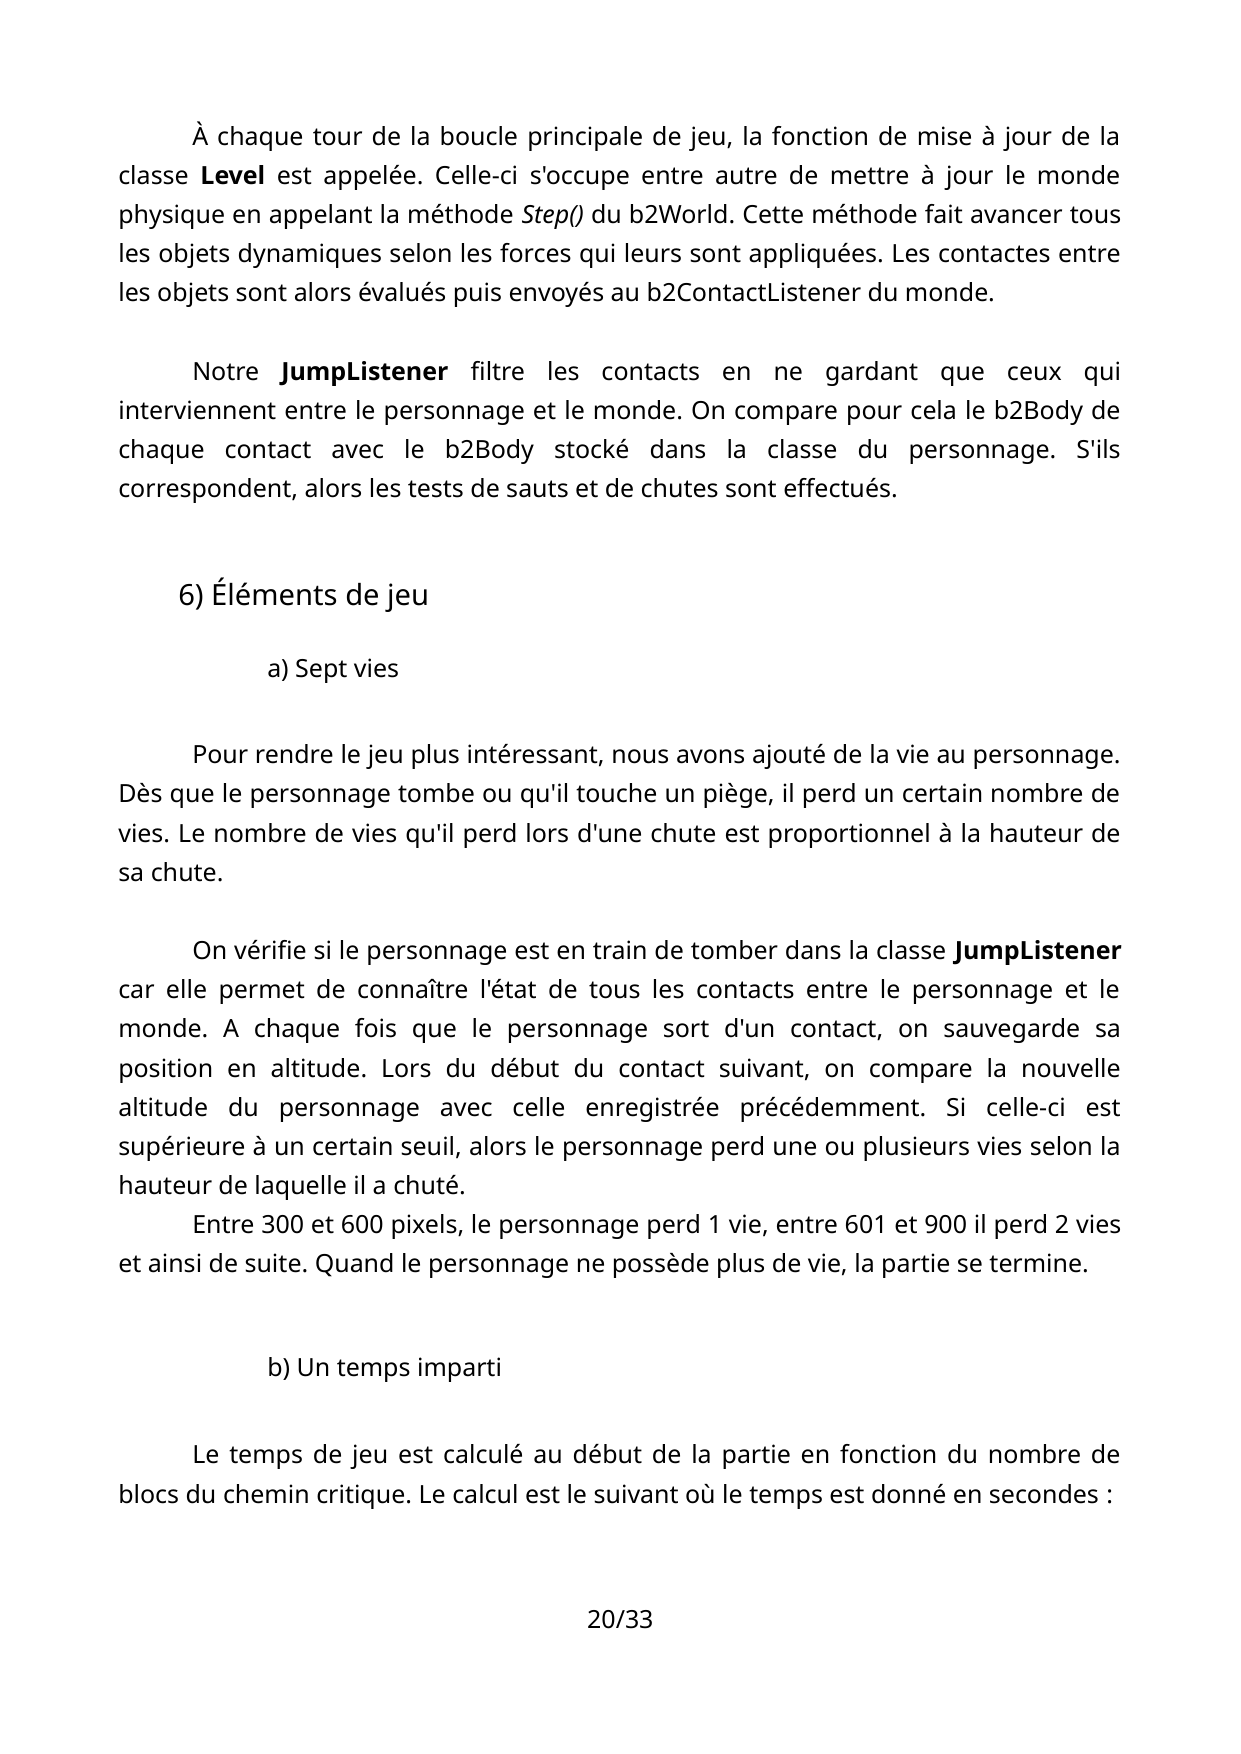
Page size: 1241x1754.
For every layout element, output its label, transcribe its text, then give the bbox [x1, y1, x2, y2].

subtitle b) Un temps imparti [118, 1349, 1122, 1383]
subtitle 6) Éléments de jeu [118, 574, 1122, 614]
text À chaque tour de la boucle principale de jeu, la fonction de mise à jour de la classe Level est appelée. Celle-ci s'occupe entre autre de mettre à jour le monde physique en appelant la méthode Step() du b2World. Cette méthode fait avancer tous les objets dynamiques selon les forces qui leurs sont appliquées. Les contactes entre les objets sont alors évalués puis envoyés au b2ContactListener du monde. [118, 118, 1122, 309]
text Notre JumpListener filtre les contacts en ne gardant que ceux qui interviennent entre le personnage et le monde. On compare pour cela le b2Body de chaque contact avec le b2Body stocké dans la classe du personnage. S'ils correspondent, alors les tests de sauts et de chutes sont effectués. [118, 353, 1122, 505]
text Entre 300 et 600 pixels, le personnage perd 1 vie, entre 601 et 900 il perd 2 vies et ainsi de suite. Quand le personnage ne possède plus de vie, la partie se termine. [118, 1207, 1122, 1280]
text Pour rendre le jeu plus intéressant, nous avons ajouté de la vie au personnage. Dès que le personnage tombe ou qu'il touche un piège, il perd un certain nombre de vies. Le nombre de vies qu'il perd lors d'une chute est proportionnel à la hauteur de sa chute. [118, 737, 1122, 888]
subtitle a) Sept vies [118, 651, 1122, 685]
text On vérifie si le personnage est en train de tomber dans la classe JumpListener car elle permet de connaître l'état de tous les contacts entre le personnage et le monde. A chaque fois que le personnage sort d'un contact, on sauvegarde sa position en altitude. Lors du début du contact suivant, on compare la nouvelle altitude du personnage avec celle enregistrée précédemment. Si celle-ci est supérieure à un certain seuil, alors le personnage perd une ou plusieurs vies selon la hauteur de laquelle il a chuté. [118, 933, 1122, 1202]
text Le temps de jeu est calculé au début de la partie en fonction du nombre de blocs du chemin critique. Le calcul est le suivant où le temps est donné en secondes : [118, 1437, 1122, 1510]
